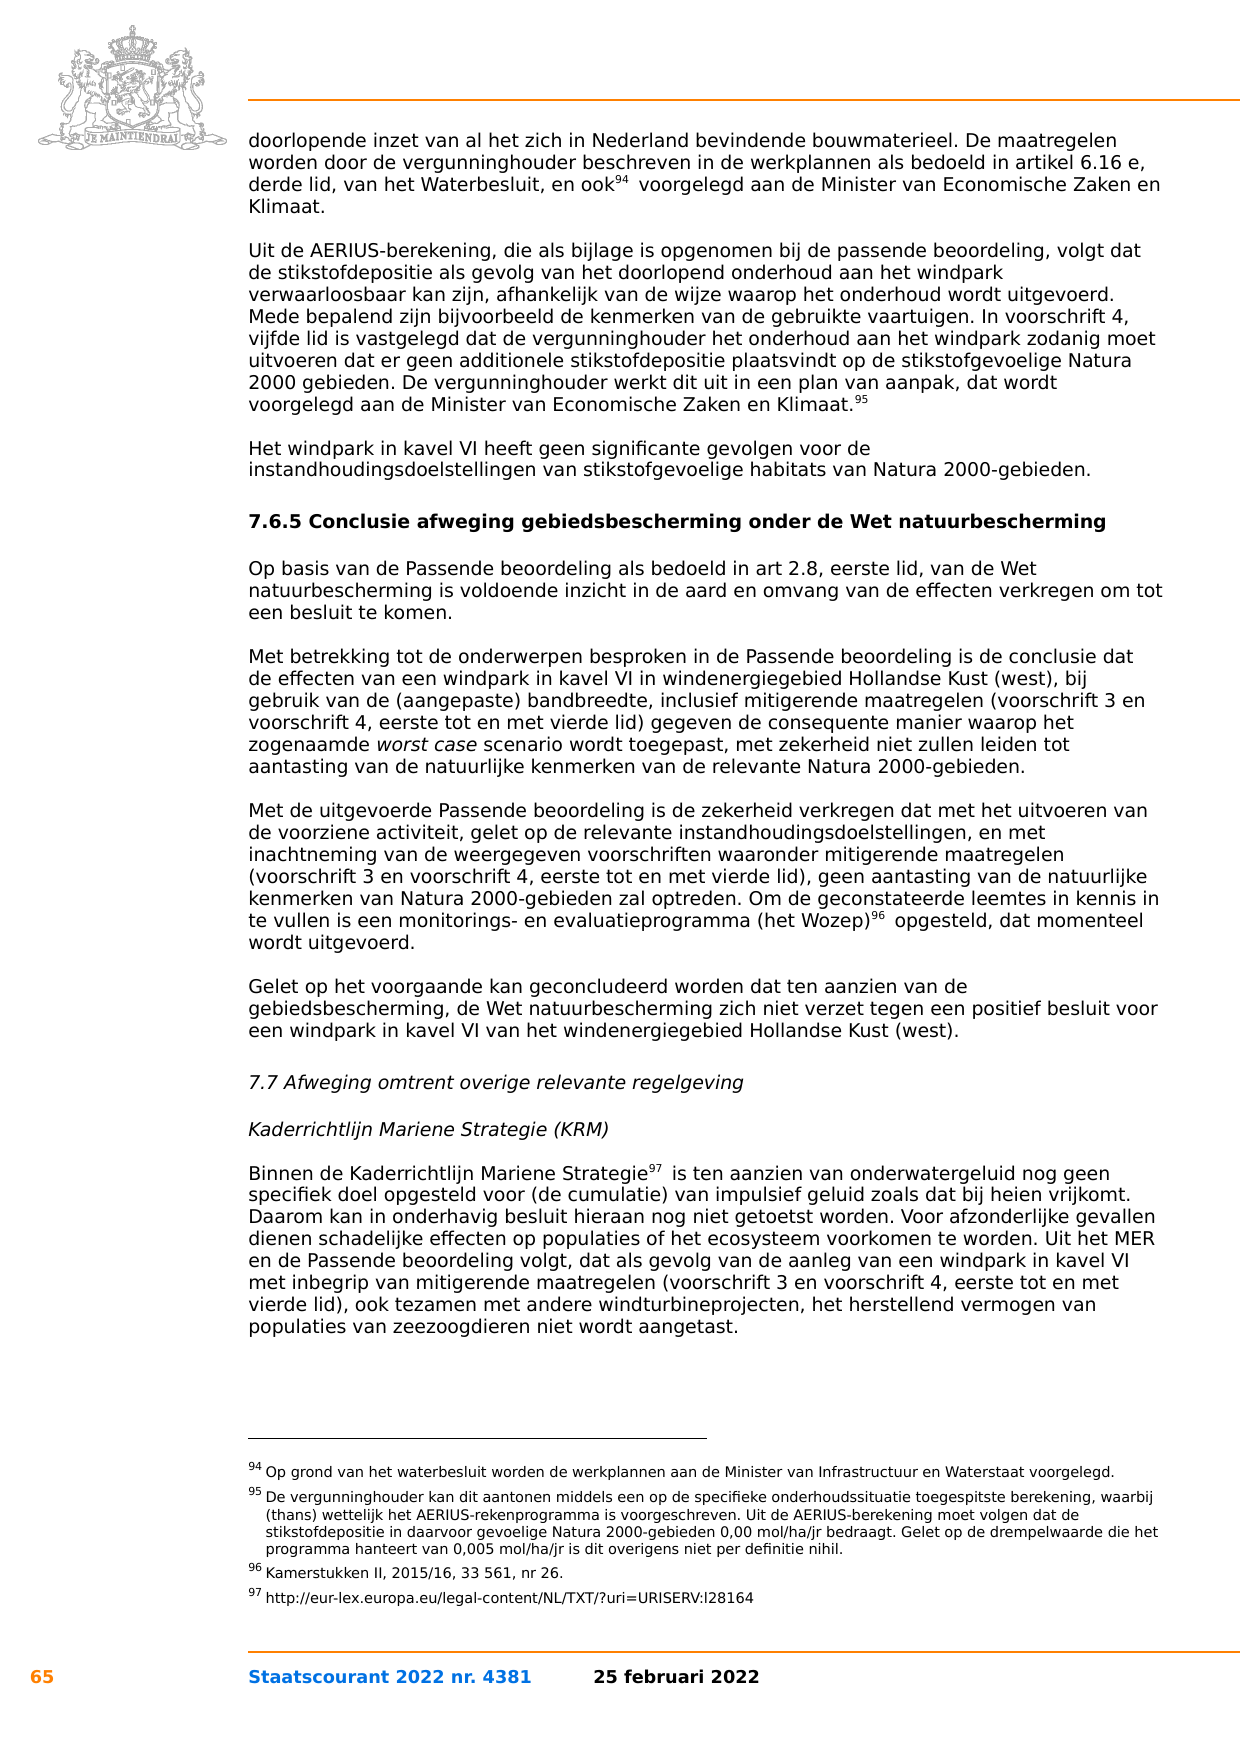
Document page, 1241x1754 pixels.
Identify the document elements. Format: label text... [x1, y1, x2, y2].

text doorlopende inzet van al het zich in Nederland bevindende bouwmaterieel. De maatregelen worden door de vergunninghouder beschreven in de werkplannen als bedoeld in artikel 6.16 e, derde lid, van het Waterbesluit, en ook voorgelegd aan de Minister van Economische Zaken en Klimaat. [248, 130, 1163, 218]
text Het windpark in kavel VI heeft geen significante gevolgen voor de instandhoudingsdoelstellingen van stikstofgevoelige habitats van Natura 2000-gebieden. [248, 437, 1163, 481]
text Binnen de Kaderrichtlijn Mariene Strategie is ten aanzien van onderwatergeluid nog geen specifiek doel opgesteld voor (de cumulatie) van impulsief geluid zoals dat bij heien vrijkomt. Daarom kan in onderhavig besluit hieraan nog niet getoetst worden. Voor afzonderlijke gevallen dienen schadelijke effecten op populaties of het ecosysteem voorkomen te worden. Uit het MER en de Passende beoordeling volgt, dat als gevolg van de aanleg van een windpark in kavel VI met inbegrip van mitigerende maatregelen (voorschrift 3 en voorschrift 4, eerste tot en met vierde lid), ook tezamen met andere windturbineprojecten, het herstellend vermogen van populaties van zeezoogdieren niet wordt aangetast. [248, 1162, 1163, 1338]
text De vergunninghouder kan dit aantonen middels een op de specifieke onderhoudssituatie toegespitste berekening, waarbij (thans) wettelijk het AERIUS-rekenprogramma is voorgeschreven. Uit de AERIUS-berekening moet volgen dat de stikstofdepositie in daarvoor gevoelige Natura 2000-gebieden 0,00 mol/ha/jr bedraagt. Gelet op de drempelwaarde die het programma hanteert van 0,005 mol/ha/jr is dit overigens niet per definitie nihil. [248, 1485, 1163, 1558]
text Gelet op het voorgaande kan geconcludeerd worden dat ten aanzien van de gebiedsbescherming, de Wet natuurbescherming zich niet verzet tegen een positief besluit voor een windpark in kavel VI van het windenergiegebied Hollandse Kust (west). [248, 976, 1163, 1042]
subtitle 7.7 Afweging omtrent overige relevante regelgeving [248, 1072, 1163, 1093]
picture [38, 25, 227, 150]
subtitle 7.6.5 Conclusie afweging gebiedsbescherming onder de Wet natuurbescherming [248, 511, 1163, 533]
text Uit de AERIUS-berekening, die als bijlage is opgenomen bij de passende beoordeling, volgt dat de stikstofdepositie als gevolg van het doorlopend onderhoud aan het windpark verwaarloosbaar kan zijn, afhankelijk van de wijze waarop het onderhoud wordt uitgevoerd. Mede bepalend zijn bijvoorbeeld de kenmerken van de gebruikte vaartuigen. In voorschrift 4, vijfde lid is vastgelegd dat de vergunninghouder het onderhoud aan het windpark zodanig moet uitvoeren dat er geen additionele stikstofdepositie plaatsvindt op de stikstofgevoelige Natura 2000 gebieden. De vergunninghouder werkt dit uit in een plan van aanpak, dat wordt voorgelegd aan de Minister van Economische Zaken en Klimaat. [248, 240, 1163, 416]
subtitle Kaderrichtlijn Mariene Strategie (KRM) [248, 1118, 1163, 1141]
text Op basis van de Passende beoordeling als bedoeld in art 2.8, eerste lid, van de Wet natuurbescherming is voldoende inzicht in de aard en omvang van de effecten verkregen om tot een besluit te komen. [248, 558, 1163, 624]
text Met de uitgevoerde Passende beoordeling is de zekerheid verkregen dat met het uitvoeren van de voorziene activiteit, gelet op de relevante instandhoudingsdoelstellingen, en met inachtneming van de weergegeven voorschriften waaronder mitigerende maatregelen (voorschrift 3 en voorschrift 4, eerste tot en met vierde lid), geen aantasting van de natuurlijke kenmerken van Natura 2000-gebieden zal optreden. Om de geconstateerde leemtes in kennis in te vullen is een monitorings- en evaluatieprogramma (het Wozep) opgesteld, dat momenteel wordt uitgevoerd. [248, 800, 1163, 954]
text Op grond van het waterbesluit worden de werkplannen aan de Minister van Infrastructuur en Waterstaat voorgelegd. [248, 1460, 1163, 1482]
text Met betrekking tot de onderwerpen besproken in de Passende beoordeling is de conclusie dat de effecten van een windpark in kavel VI in windenergiegebied Hollandse Kust (west), bij gebruik van de (aangepaste) bandbreedte, inclusief mitigerende maatregelen (voorschrift 3 en voorschrift 4, eerste tot en met vierde lid) gegeven de consequente manier waarop het zogenaamde worst case scenario wordt toegepast, met zekerheid niet zullen leiden tot aantasting van de natuurlijke kenmerken van de relevante Natura 2000-gebieden. [248, 646, 1163, 778]
text Kamerstukken II, 2015/16, 33 561, nr 26. [248, 1561, 1163, 1583]
text http://eur-lex.europa.eu/legal-content/NL/TXT/?uri=URISERV:l28164 [248, 1586, 1163, 1608]
